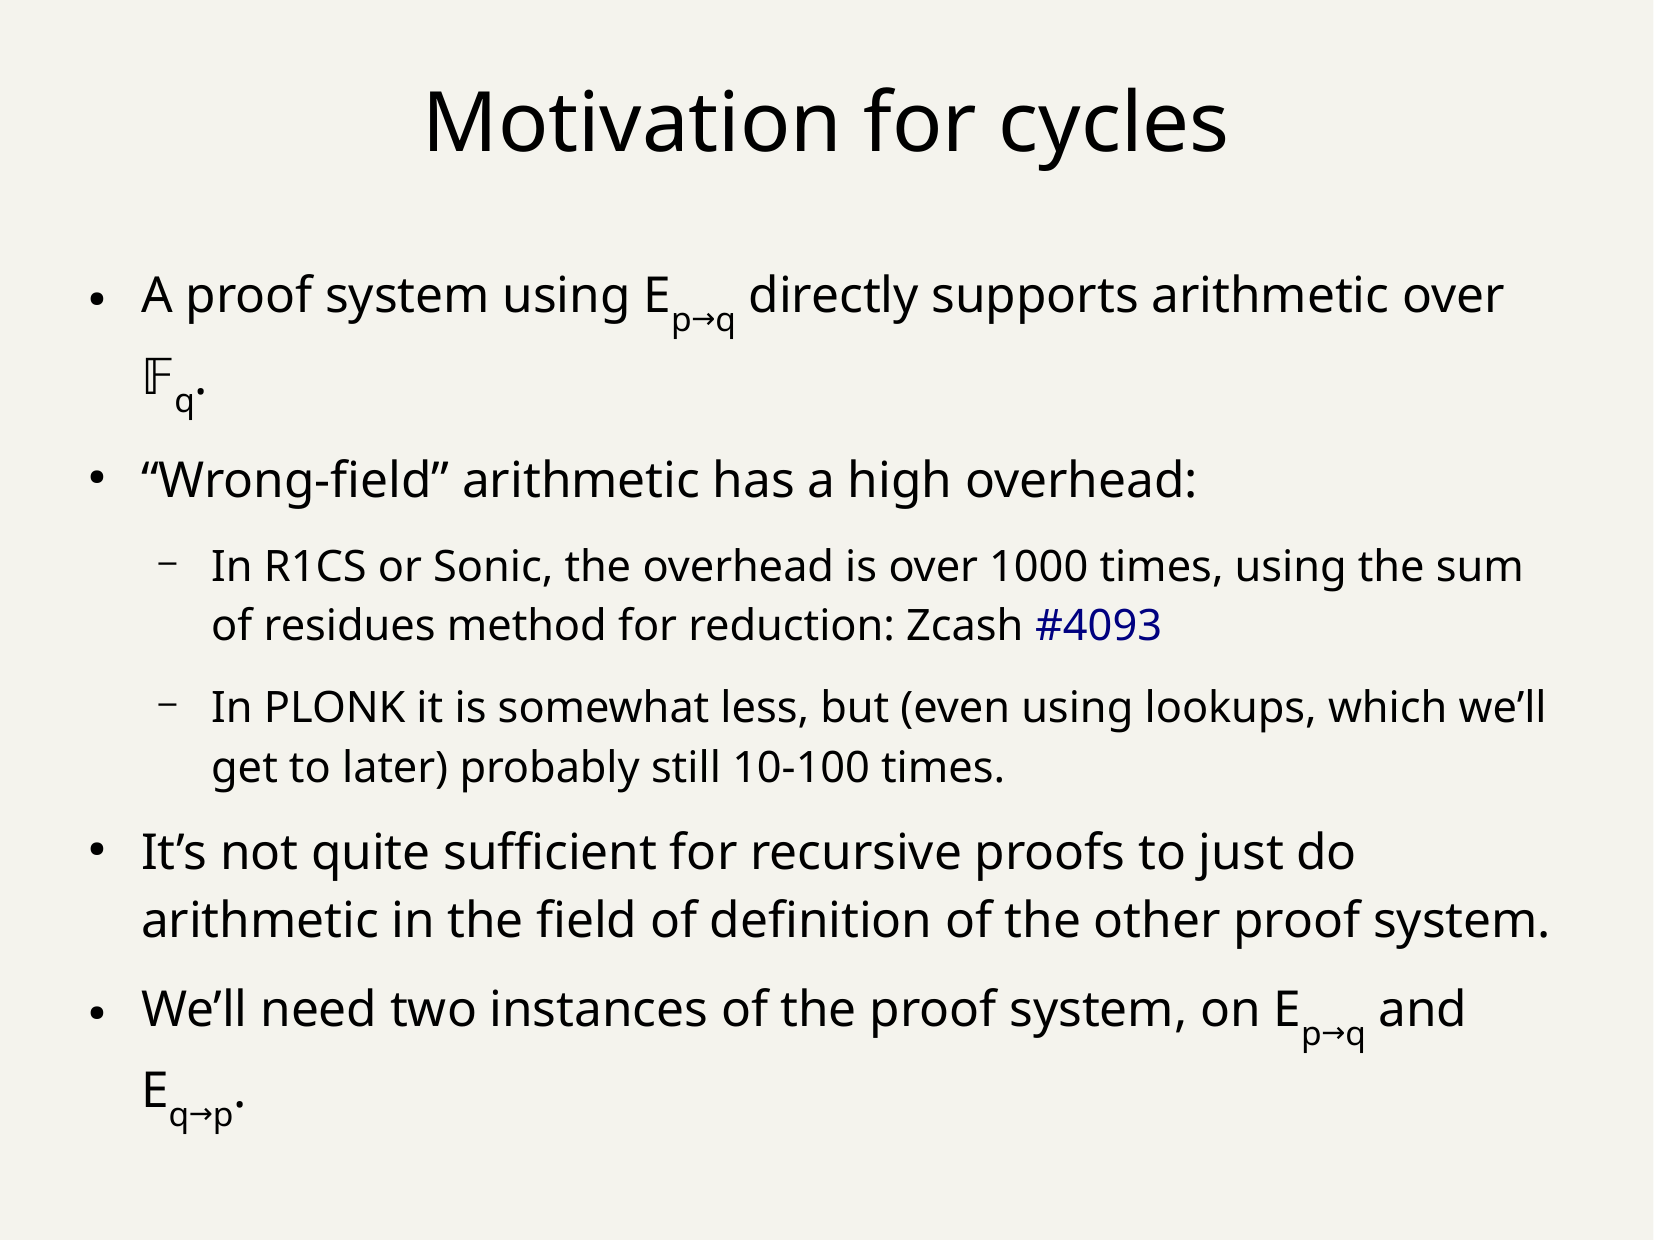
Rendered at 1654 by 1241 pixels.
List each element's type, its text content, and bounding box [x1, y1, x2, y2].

list A proof system using Ep→q directly supports arithmetic over 𝔽q. “Wrong-field” arithmetic has a high overhead: In R1CS or Sonic, the overhead is over 1000 times, using the sum of residues method for reduction: Zcash #4093 In PLONK it is somewhat less, but (even using lookups, which we’ll get to later) probably still 10-100 times. It’s not quite sufficient for recursive proofs to just do arithmetic in the field of definition of the other proof system. We’ll need two instances of the proof system, on Ep→q and Eq→p. [70, 259, 1571, 1146]
title Motivation for cycles [82, 49, 1571, 189]
